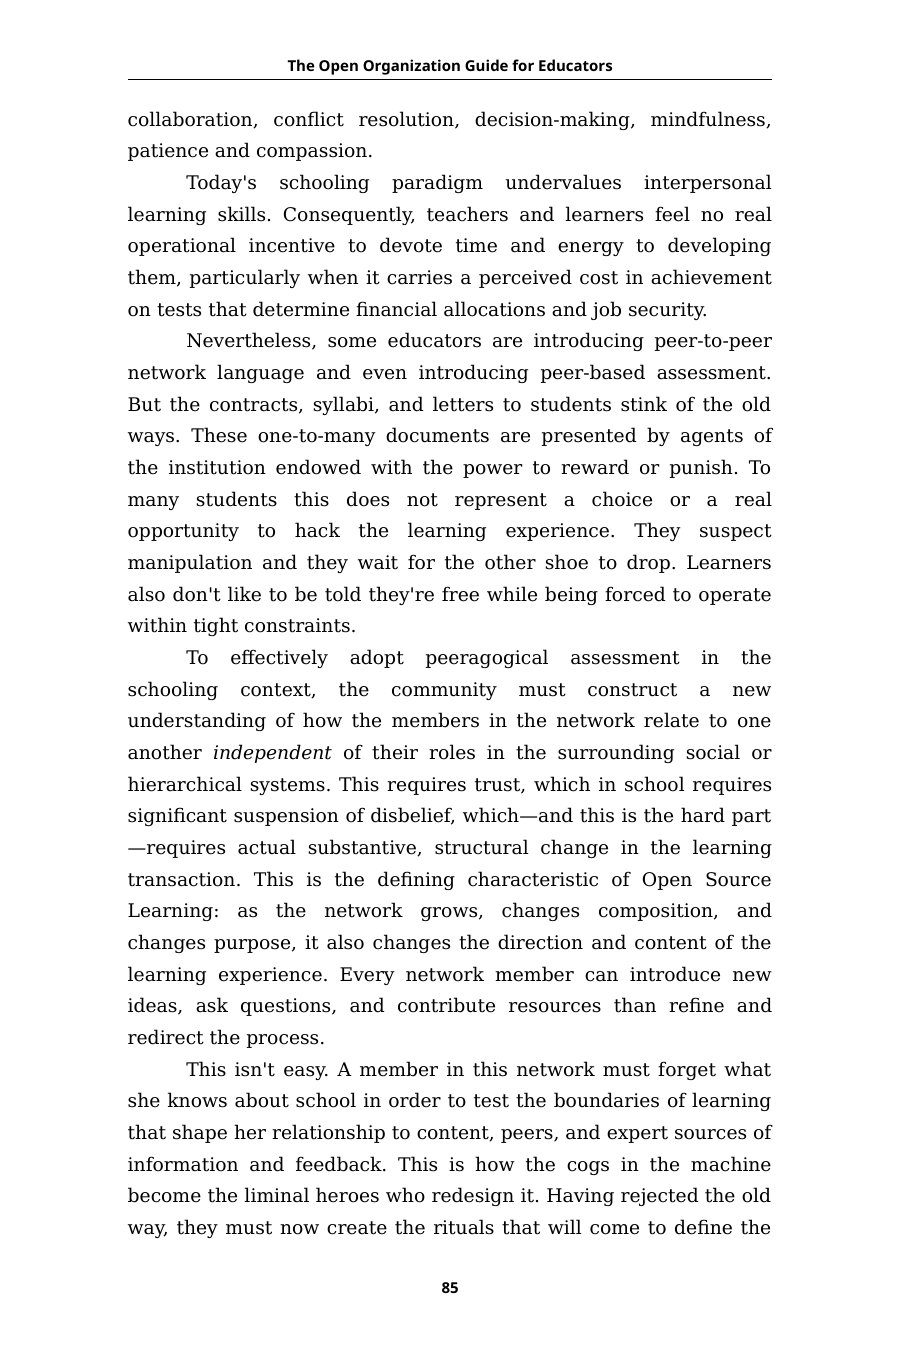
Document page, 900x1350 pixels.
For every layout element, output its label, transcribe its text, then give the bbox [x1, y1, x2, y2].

text collaboration, conflict resolution, decision-making, mindfulness, patience and compassion. [127, 109, 772, 162]
text Nevertheless, some educators are introducing peer-to-peer network language and even introducing peer-based assessment. But the contracts, syllabi, and letters to students stink of the old ways. These one-to-many documents are presented by agents of the institution endowed with the power to reward or punish. To many students this does not represent a choice or a real opportunity to hack the learning experience. They suspect manipulation and they wait for the other shoe to drop. Learners also don't like to be told they're free while being forced to operate within tight constraints. [127, 330, 772, 637]
text To effectively adopt peeragogical assessment in the schooling context, the community must construct a new understanding of how the members in the network relate to one another independent of their roles in the surrounding social or hierarchical systems. This requires trust, which in school requires significant suspension of disbelief, which—and this is the hard part—requires actual substantive, structural change in the learning transaction. This is the defining characteristic of Open Source Learning: as the network grows, changes composition, and changes purpose, it also changes the direction and content of the learning experience. Every network member can introduce new ideas, ask questions, and contribute resources than refine and redirect the process. [127, 647, 772, 1049]
text Today's schooling paradigm undervalues interpersonal learning skills. Consequently, teachers and learners feel no real operational incentive to devote time and energy to developing them, particularly when it carries a perceived cost in achievement on tests that determine financial allocations and job security. [127, 172, 772, 321]
text This isn't easy. A member in this network must forget what she knows about school in order to test the boundaries of learning that shape her relationship to content, peers, and expert sources of information and feedback. This is how the cogs in the machine become the liminal heroes who redesign it. Having rejected the old way, they must now create the rituals that will come to define the [127, 1059, 772, 1239]
